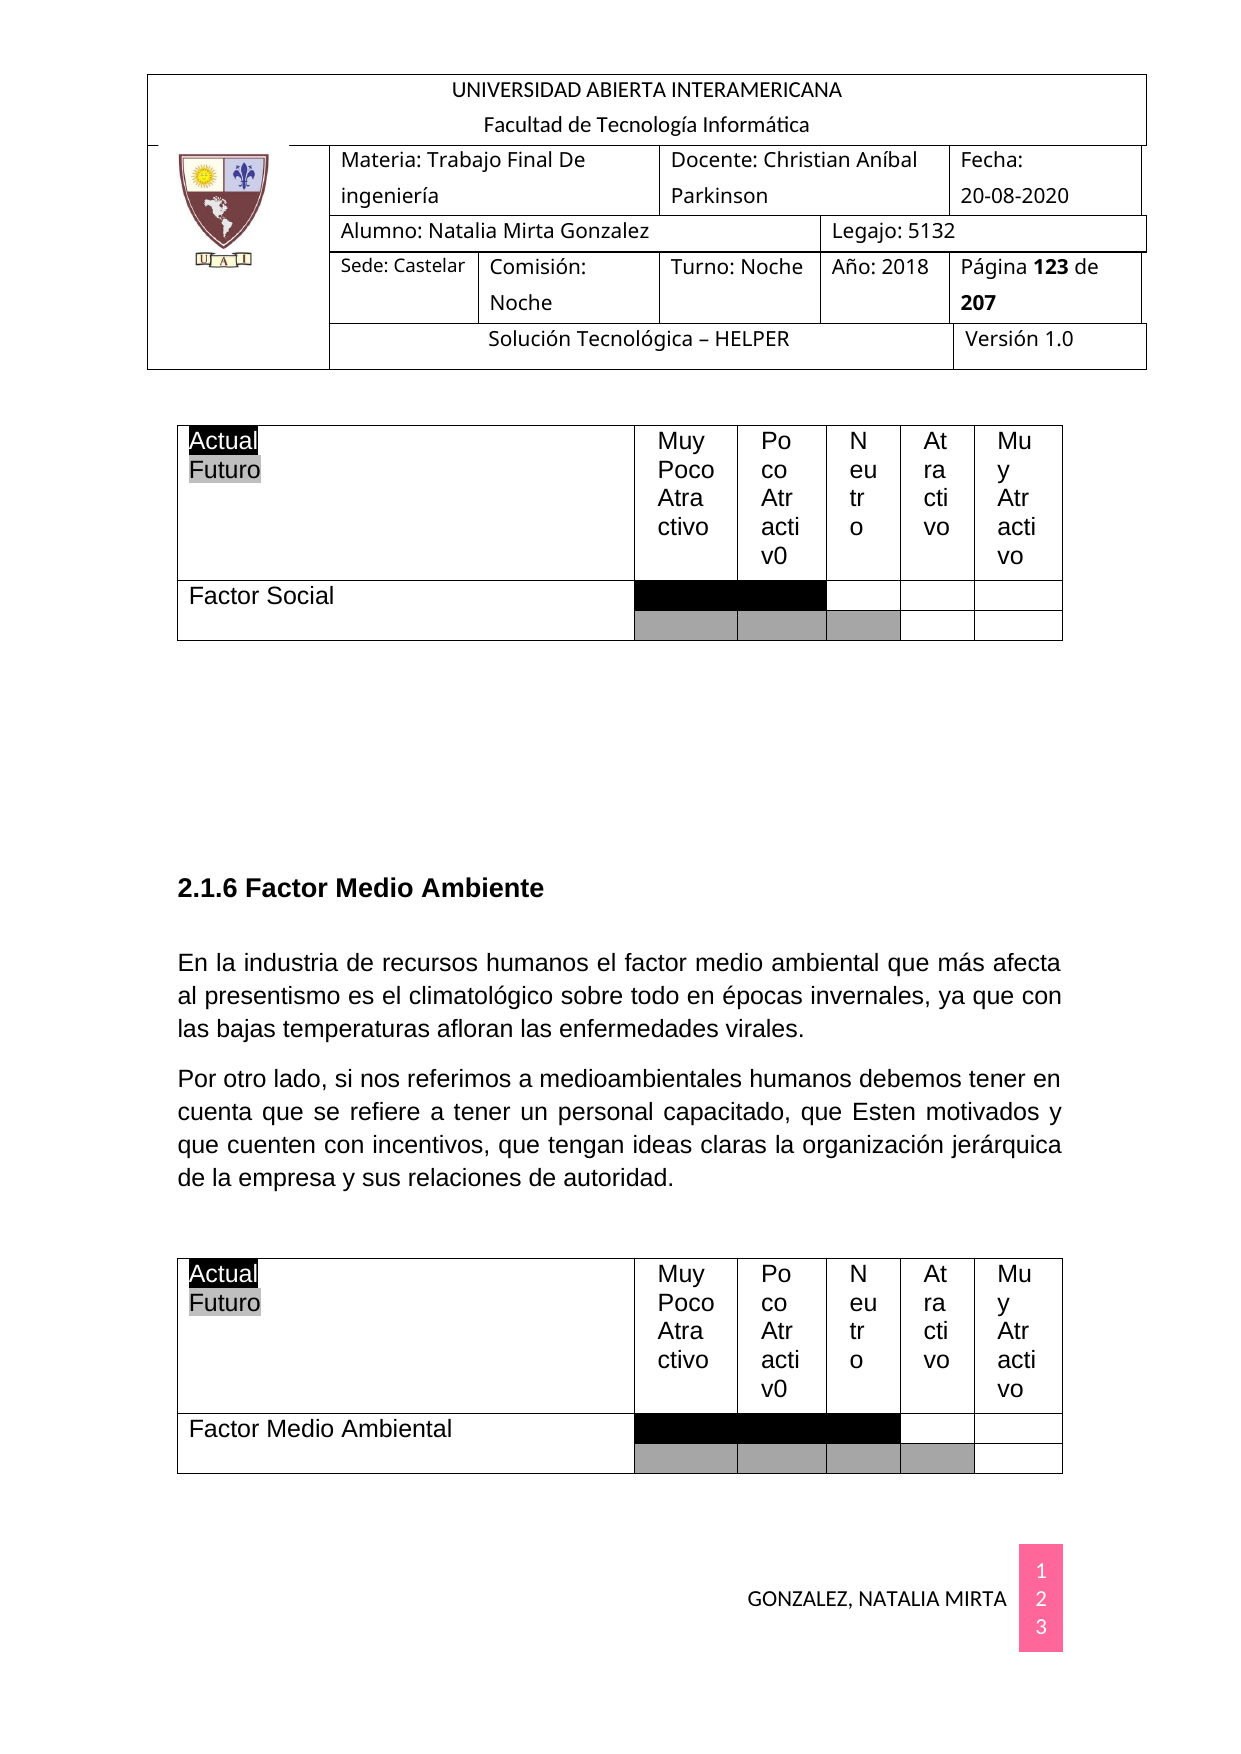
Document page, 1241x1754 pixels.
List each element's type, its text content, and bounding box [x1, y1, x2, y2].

table_cell [975, 581, 1062, 610]
table_cell [738, 1414, 826, 1443]
table_cell [738, 1444, 826, 1473]
table_header Atractivo [901, 1259, 974, 1413]
table_cell [901, 611, 974, 640]
table_cell [827, 581, 900, 610]
table_header Atractivo [901, 426, 974, 580]
table_cell [901, 1414, 974, 1443]
table_header Neutro [827, 1259, 900, 1413]
table_header Muy Atractivo [975, 1259, 1062, 1413]
table_header Muy Poco Atractivo [635, 1259, 737, 1413]
table_header Neutro [827, 426, 900, 580]
table_cell [827, 611, 900, 640]
table_header Actual Futuro [178, 1259, 634, 1413]
table_cell [738, 581, 826, 610]
table_cell [901, 581, 974, 610]
subtitle 2.1.6 Factor Medio Ambiente [177, 872, 1063, 903]
table_cell [975, 611, 1062, 640]
table_cell Factor Social [178, 581, 634, 640]
table_header Muy Poco Atractivo [635, 426, 737, 580]
table_header Poco Atractiv0 [738, 1259, 826, 1413]
table_cell [635, 611, 737, 640]
table_cell [827, 1444, 900, 1473]
text En la industria de recursos humanos el factor medio ambiental que más afecta al presentismo es el climatológico sobre todo en épocas invernales, ya que con las bajas temperaturas afloran las enfermedades virales. [177, 948, 1063, 1043]
table_header Actual Futuro [178, 426, 634, 580]
table_cell [975, 1414, 1062, 1443]
table_cell [635, 1444, 737, 1473]
table_header Muy Atractivo [975, 426, 1062, 580]
table_cell Factor Medio Ambiental [178, 1414, 634, 1473]
table_cell [901, 1444, 974, 1473]
table_cell [827, 1414, 900, 1443]
table_cell [635, 1414, 737, 1443]
table_cell [635, 581, 737, 610]
table_cell [975, 1444, 1062, 1473]
table_header Poco Atractiv0 [738, 426, 826, 580]
text Por otro lado, si nos referimos a medioambientales humanos debemos tener en cuenta que se refiere a tener un personal capacitado, que Esten motivados y que cuenten con incentivos, que tengan ideas claras la organización jerárquica de la empresa y sus relaciones de autoridad. [177, 1064, 1063, 1191]
table_cell [738, 611, 826, 640]
